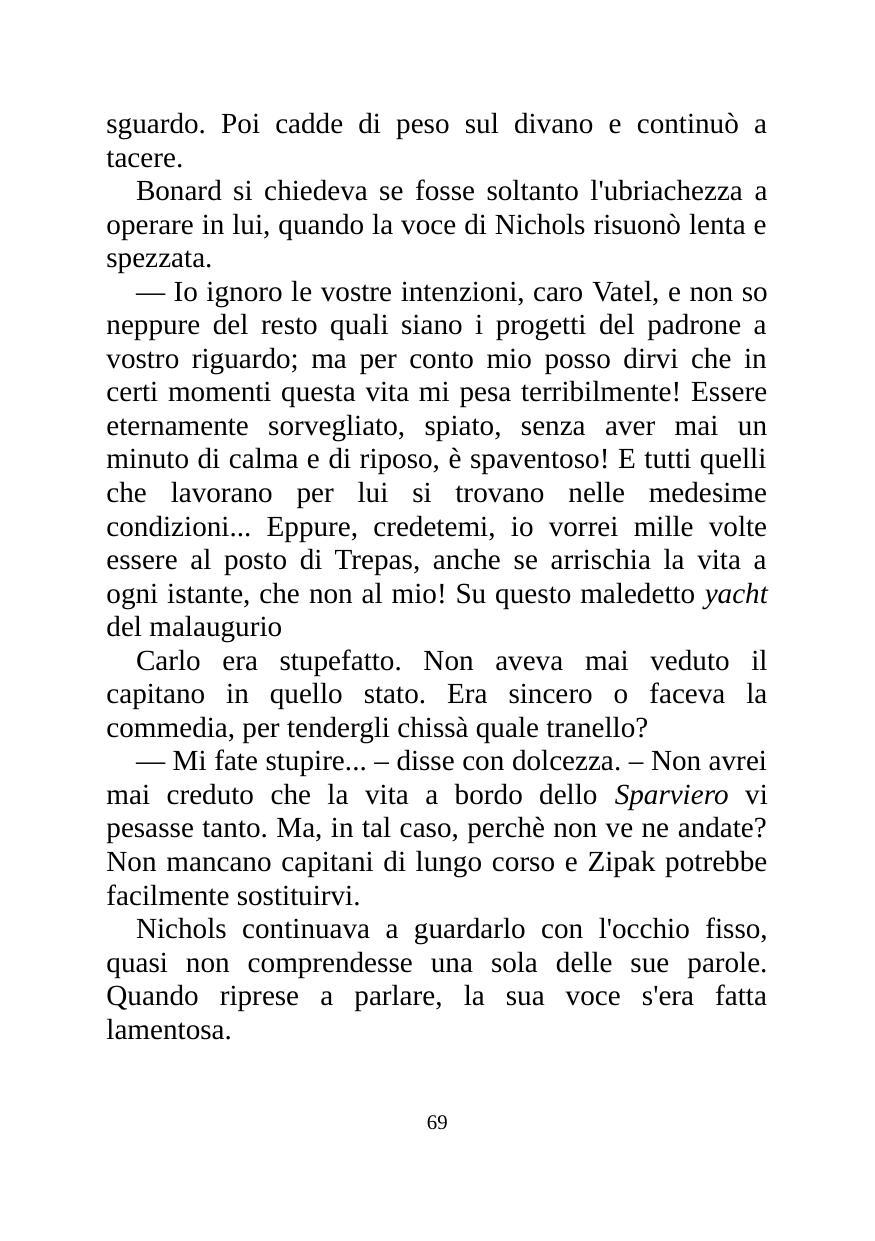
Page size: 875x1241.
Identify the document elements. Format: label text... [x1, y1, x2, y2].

text — Io ignoro le vostre intenzioni, caro Vatel, e non so neppure del resto quali siano i progetti del padrone a vostro riguardo; ma per conto mio posso dirvi che in certi momenti questa vita mi pesa terribilmente! Essere eternamente sorvegliato, spiato, senza aver mai un minuto di calma e di riposo, è spaventoso! E tutti quelli che lavorano per lui si trovano nelle medesime condizioni... Eppure, credetemi, io vorrei mille volte essere al posto di Trepas, anche se arrischia la vita a ogni istante, che non al mio! Su questo maledetto yacht del malaugurio [106, 274, 768, 643]
text sguardo. Poi cadde di peso sul divano e continuò a tacere. [106, 106, 768, 173]
text — Mi fate stupire... – disse con dolcezza. – Non avrei mai creduto che la vita a bordo dello Sparviero vi pesasse tanto. Ma, in tal caso, perchè non ve ne andate? Non mancano capitani di lungo corso e Zipak potrebbe facilmente sostituirvi. [106, 743, 768, 911]
text Nichols continuava a guardarlo con l'occhio fisso, quasi non comprendesse una sola delle sue parole. Quando riprese a parlare, la sua voce s'era fatta lamentosa. [106, 911, 768, 1045]
text Bonard si chiedeva se fosse soltanto l'ubriachezza a operare in lui, quando la voce di Nichols risuonò lenta e spezzata. [106, 173, 768, 274]
text Carlo era stupefatto. Non aveva mai veduto il capitano in quello stato. Era sincero o faceva la commedia, per tendergli chissà quale tranello? [106, 643, 768, 743]
